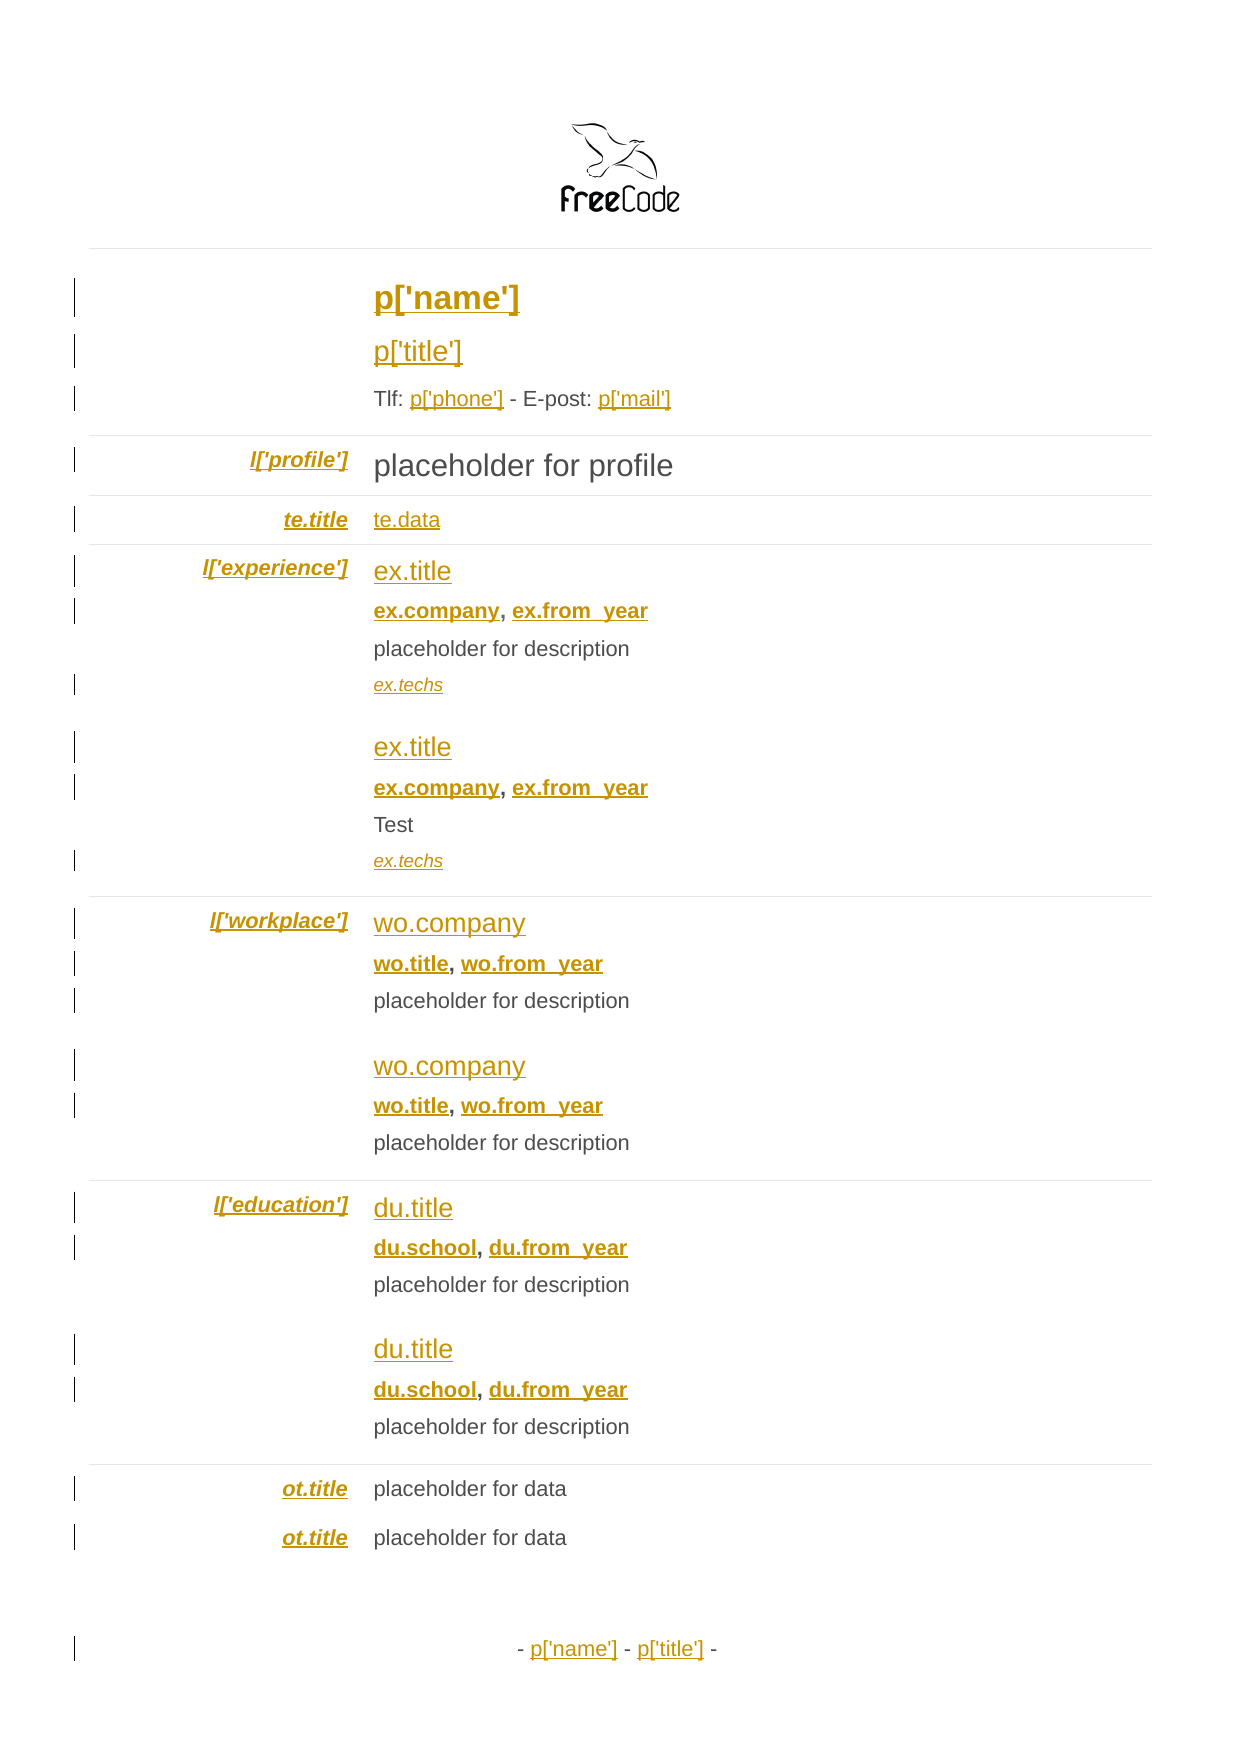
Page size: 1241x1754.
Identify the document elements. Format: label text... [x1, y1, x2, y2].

table_cell p['name'] p['title'] Tlf: p['phone'] - E-post: p['mail'] [361, 249, 1152, 435]
table_cell [89, 249, 187, 435]
table_cell ot.title [89, 1465, 361, 1513]
table_cell placeholder for data [361, 1513, 1152, 1561]
table_cell ex.title ex.company, ex.from_year placeholder for description ex.techs [361, 545, 1152, 719]
table_cell l['experience'] [89, 545, 361, 719]
table_cell [187, 249, 361, 435]
table_cell [89, 720, 361, 896]
table_cell du.title du.school, du.from_year placeholder for description [361, 1322, 1152, 1464]
table_cell te.title [89, 496, 361, 543]
table_cell ex.title ex.company, ex.from_year Test ex.techs [361, 720, 1152, 896]
table_cell l['profile'] [89, 436, 361, 494]
table_cell du.title du.school, du.from_year placeholder for description [361, 1181, 1152, 1322]
table_header [89, 89, 1152, 248]
table_cell placeholder for data [361, 1465, 1152, 1513]
table_cell ot.title [89, 1513, 361, 1561]
picture [561, 123, 680, 212]
table_cell l['education'] [89, 1181, 361, 1322]
table_cell l['workplace'] [89, 897, 361, 1038]
table_cell te.data [361, 496, 1152, 543]
table_cell [89, 1038, 361, 1180]
table_cell wo.company wo.title, wo.from_year placeholder for description [361, 1038, 1152, 1180]
table_cell [89, 1322, 361, 1464]
table_cell placeholder for profile [361, 436, 1152, 494]
table_cell wo.company wo.title, wo.from_year placeholder for description [361, 897, 1152, 1038]
